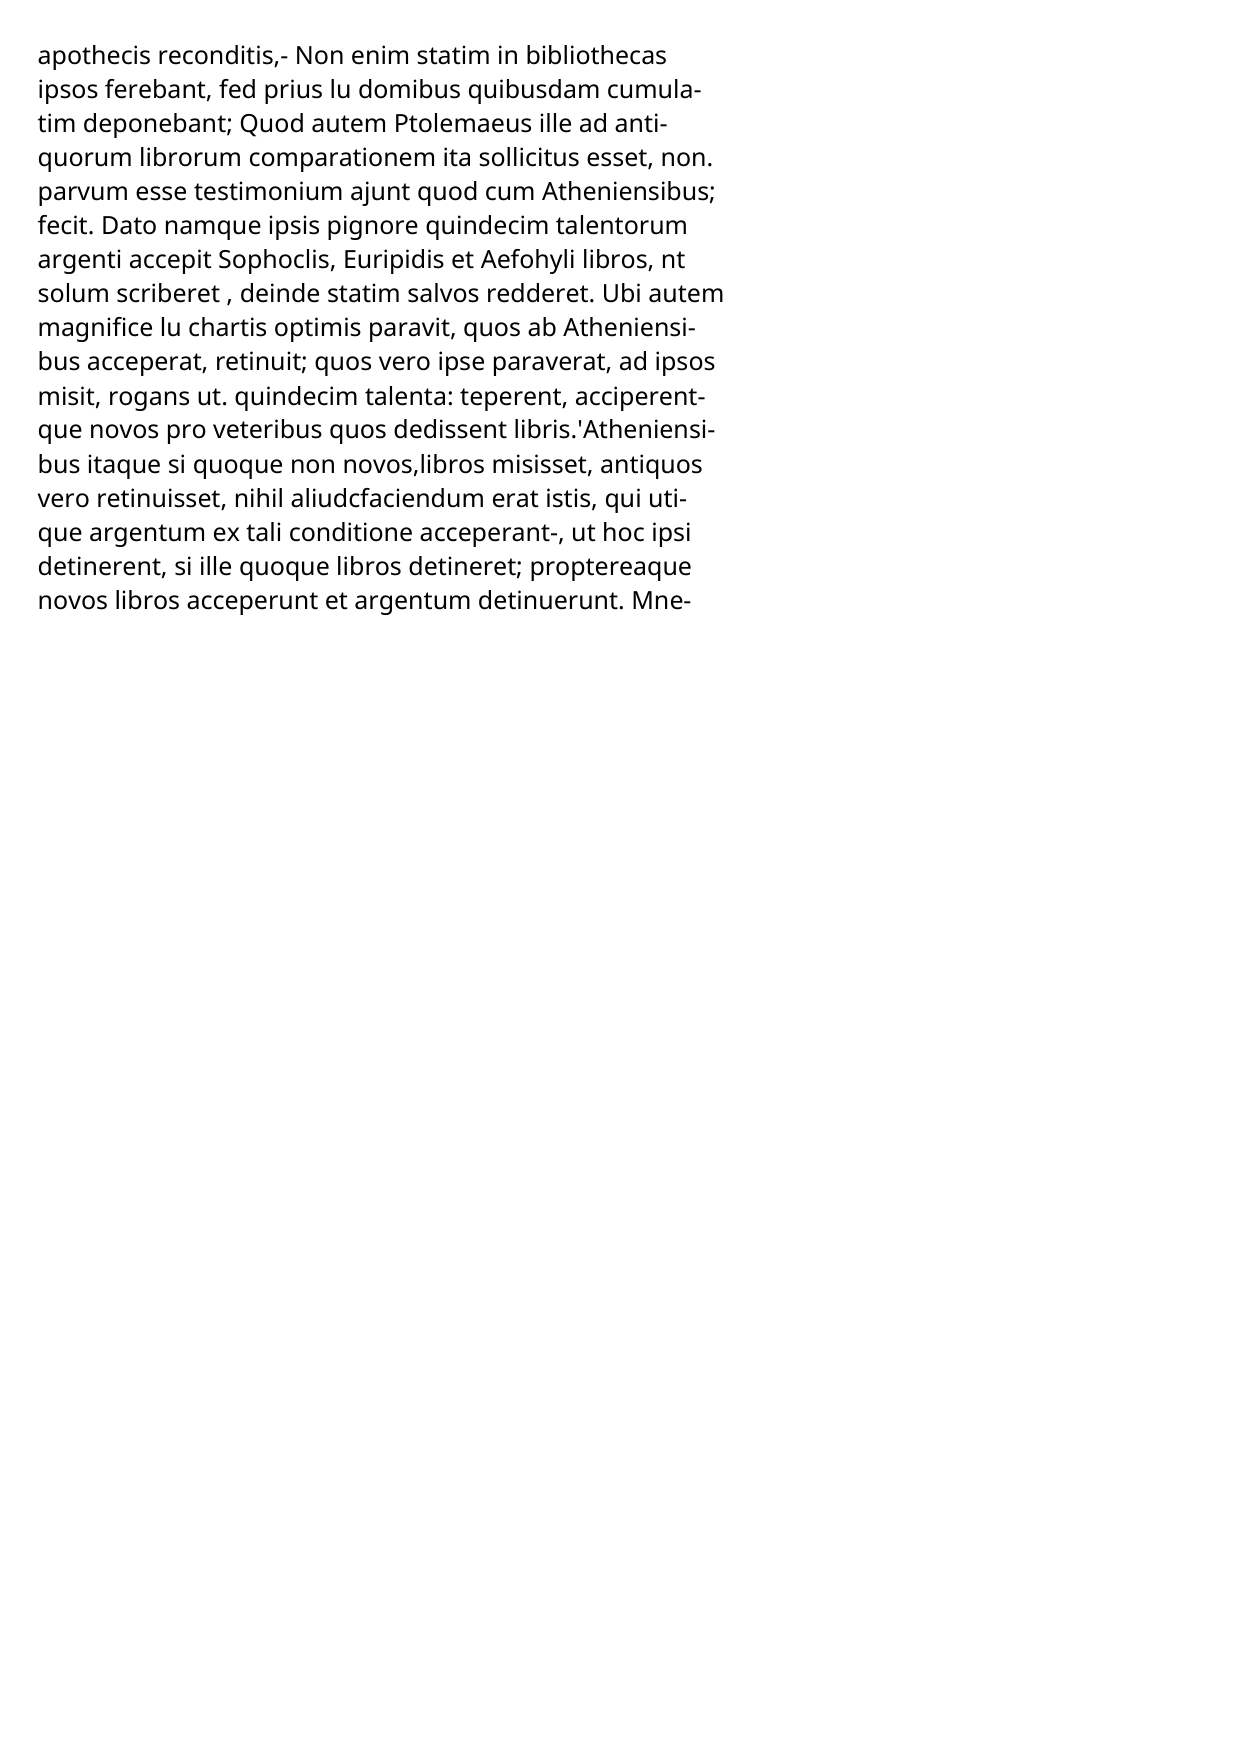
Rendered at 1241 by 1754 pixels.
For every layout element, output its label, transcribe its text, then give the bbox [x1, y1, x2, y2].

text apothecis reconditis,- Non enim statim in bibliothecas ipsos ferebant, fed prius lu domibus quibusdam cumula- tim deponebant; Quod autem Ptolemaeus ille ad anti- quorum librorum comparationem ita sollicitus esset, non. parvum esse testimonium ajunt quod cum Atheniensibus; fecit. Dato namque ipsis pignore quindecim talentorum argenti accepit Sophoclis, Euripidis et Aefohyli libros, nt solum scriberet , deinde statim salvos redderet. Ubi autem magnifice lu chartis optimis paravit, quos ab Atheniensi- bus acceperat, retinuit; quos vero ipse paraverat, ad ipsos misit, rogans ut. quindecim talenta: teperent, acciperent- que novos pro veteribus quos dedissent libris.'Atheniensi- bus itaque si quoque non novos,libros misisset, antiquos vero retinuisset, nihil aliudcfaciendum erat istis, qui uti- que argentum ex tali conditione acceperant-, ut hoc ipsi detinerent, si ille quoque libros detineret; proptereaque novos libros acceperunt et argentum detinuerunt. Mne- [37, 37, 1203, 617]
